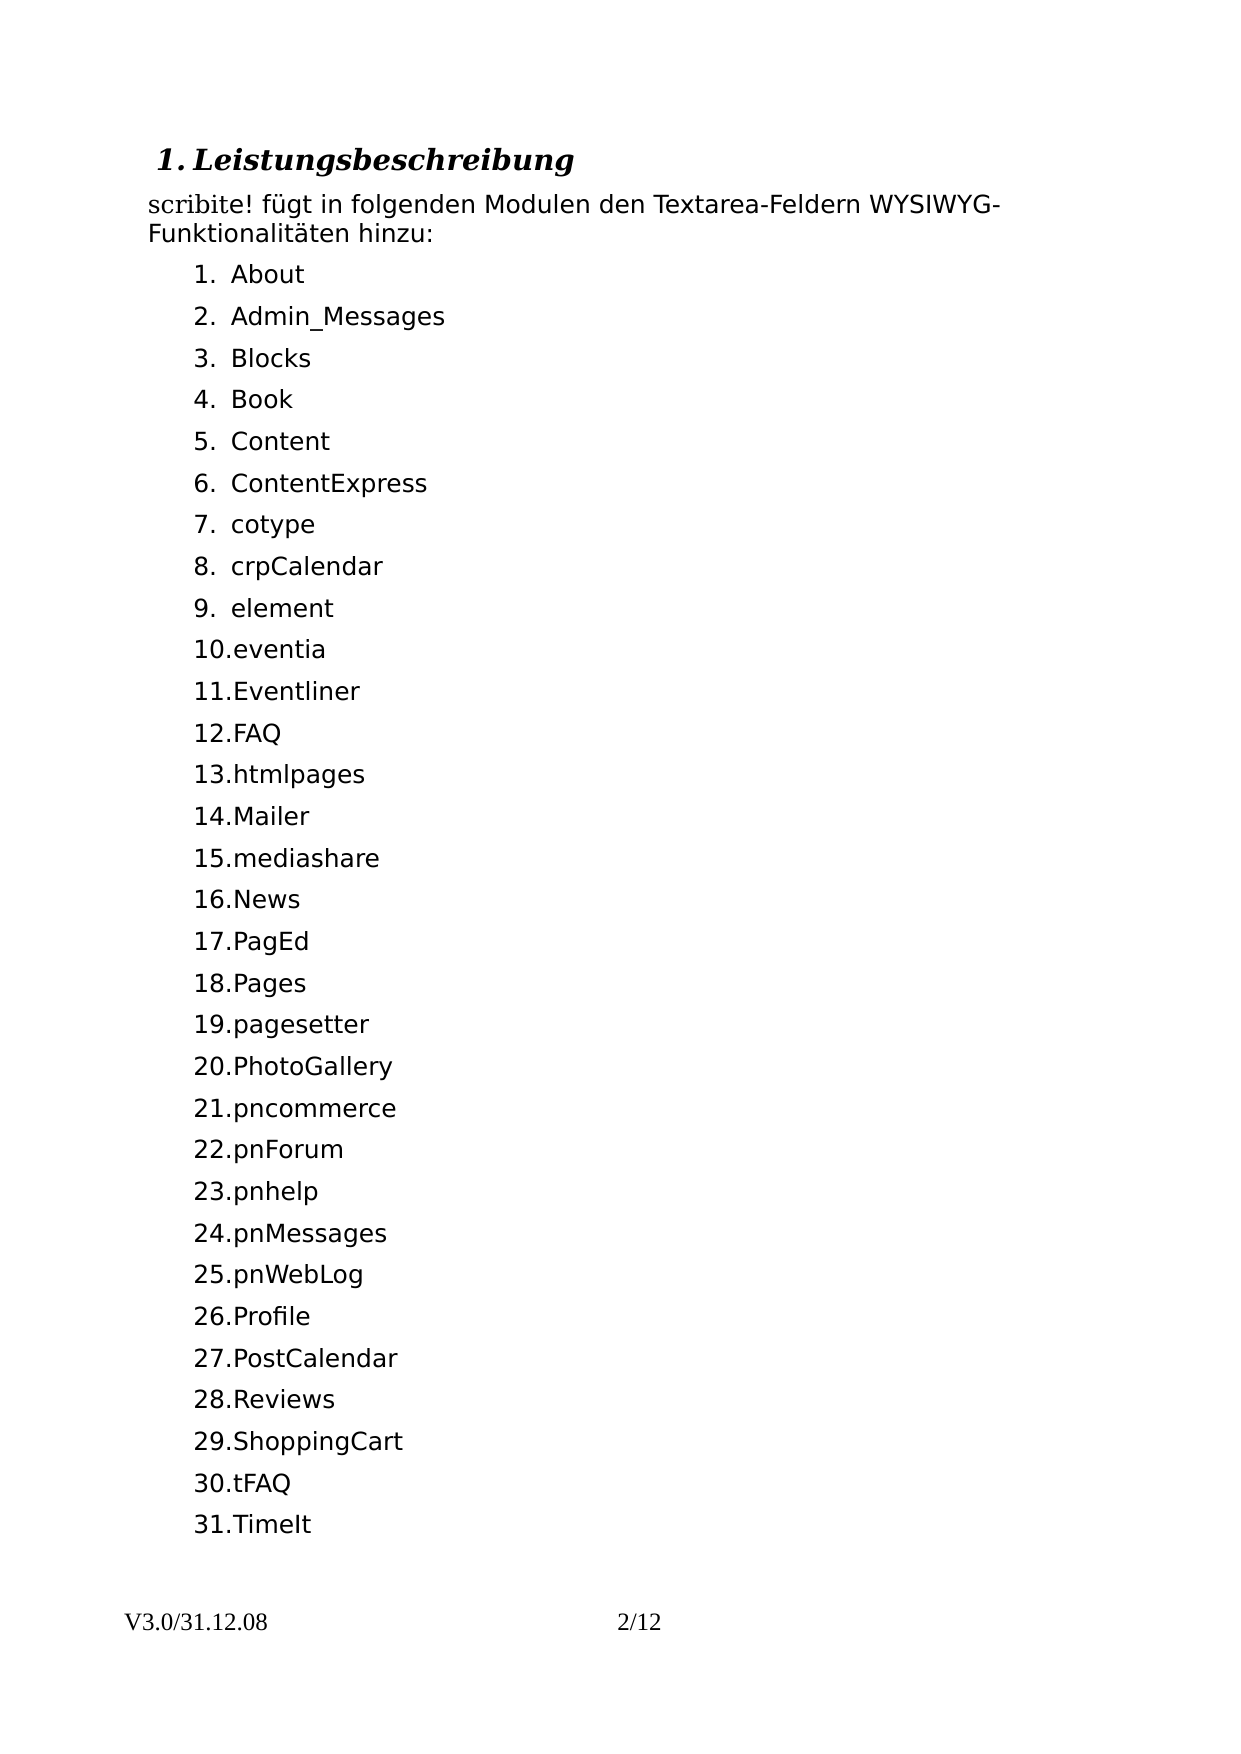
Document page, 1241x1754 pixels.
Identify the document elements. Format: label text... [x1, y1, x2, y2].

list FAQ [193, 719, 1160, 748]
list PostCalendar [193, 1344, 1160, 1373]
list eventia [193, 636, 1160, 665]
list Eventliner [193, 677, 1160, 707]
list Mailer [193, 802, 1160, 832]
list News [193, 886, 1160, 915]
list Book [193, 386, 1160, 415]
subtitle Leistungsbeschreibung [156, 143, 1160, 177]
list pncommerce [193, 1094, 1160, 1123]
list ShoppingCart [193, 1427, 1160, 1457]
list mediashare [193, 844, 1160, 873]
text scribite! fügt in folgenden Modulen den Textarea-Feldern WYSIWYG-Funktionalitäten hinzu: [148, 190, 1160, 248]
list Admin_Messages [193, 302, 1160, 332]
list pnMessages [193, 1219, 1160, 1248]
list Content [193, 427, 1160, 457]
list About [193, 261, 1160, 290]
list PhotoGallery [193, 1052, 1160, 1082]
list pnWebLog [193, 1261, 1160, 1290]
list Blocks [193, 344, 1160, 373]
list crpCalendar [193, 552, 1160, 582]
list PagEd [193, 927, 1160, 957]
list TimeIt [193, 1511, 1160, 1540]
list Profile [193, 1302, 1160, 1332]
list tFAQ [193, 1469, 1160, 1498]
list Reviews [193, 1386, 1160, 1415]
list pnhelp [193, 1177, 1160, 1207]
list pnForum [193, 1136, 1160, 1165]
list pagesetter [193, 1011, 1160, 1040]
list htmlpages [193, 761, 1160, 790]
list Pages [193, 969, 1160, 998]
list cotype [193, 511, 1160, 540]
list element [193, 594, 1160, 623]
list ContentExpress [193, 469, 1160, 498]
